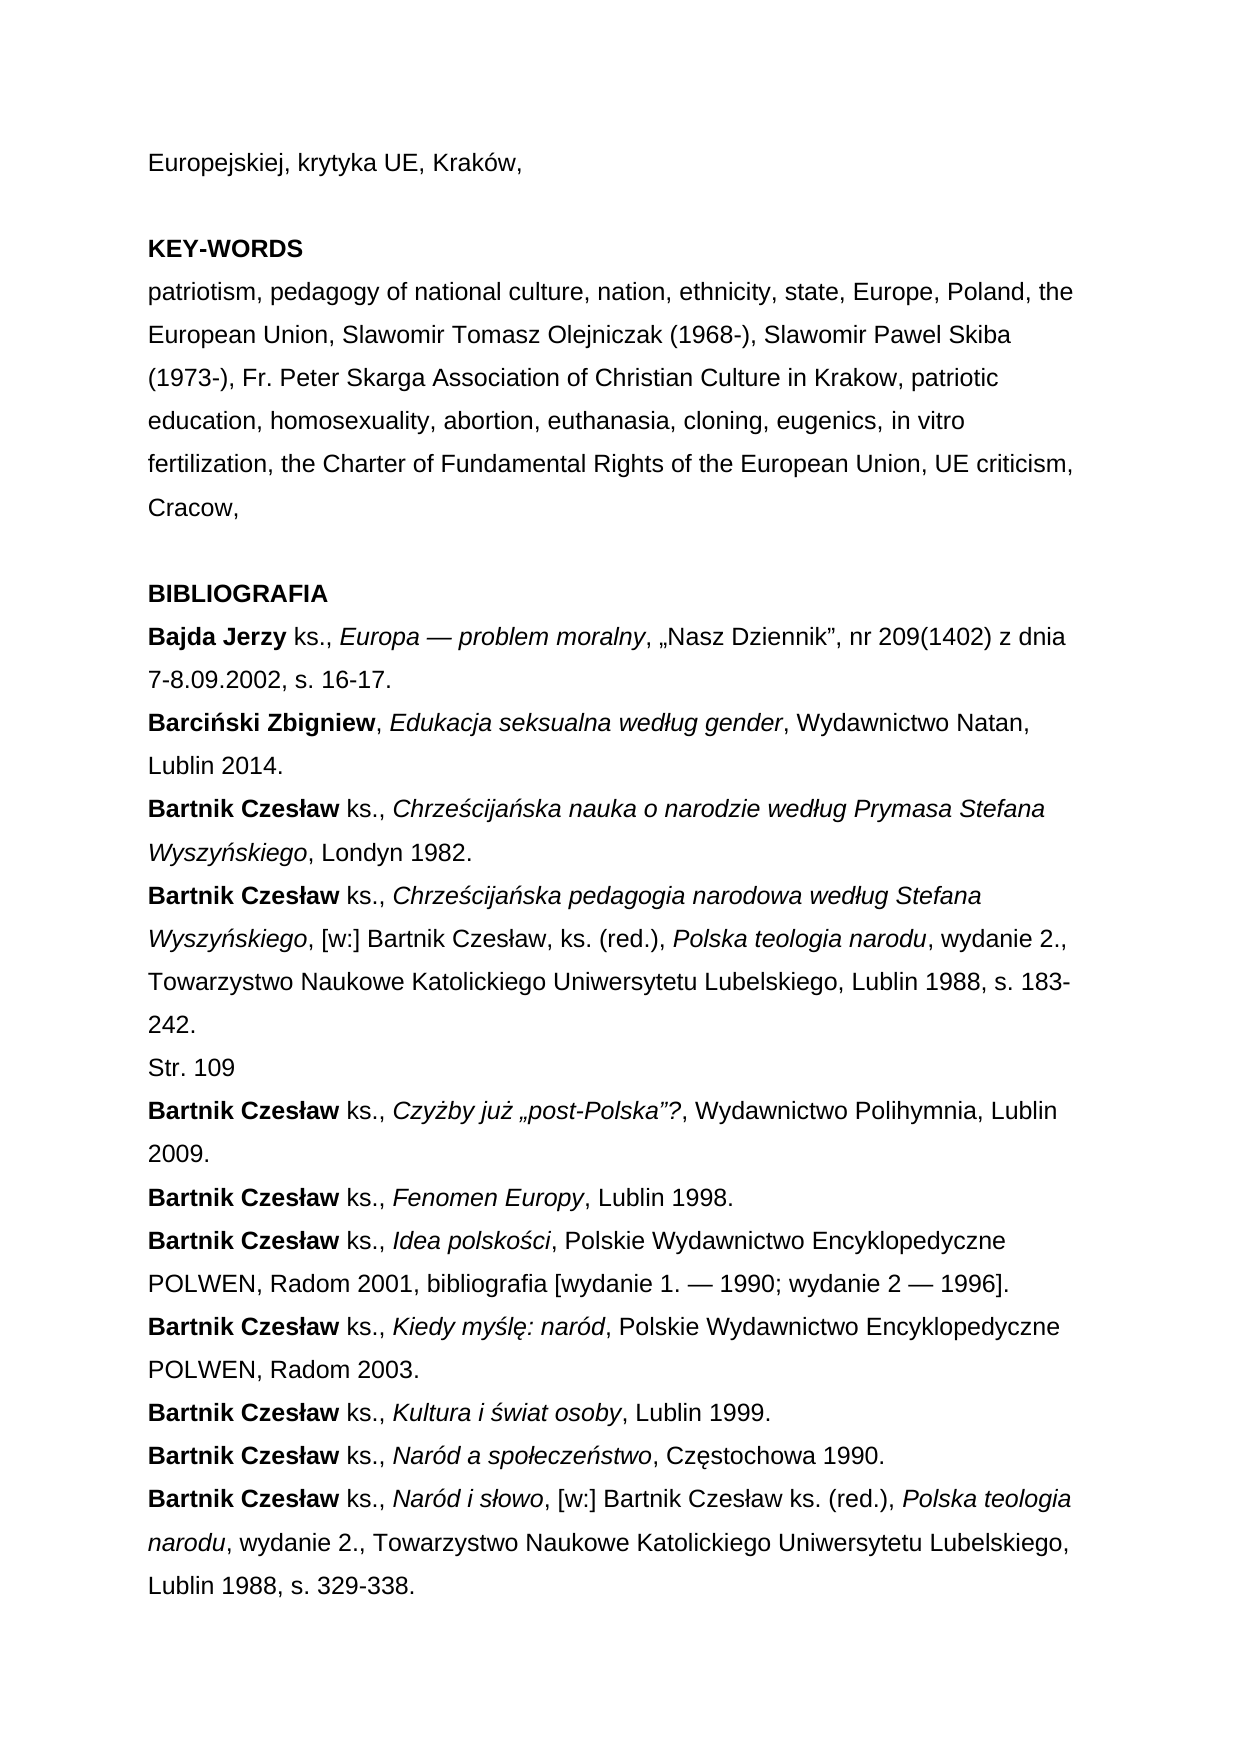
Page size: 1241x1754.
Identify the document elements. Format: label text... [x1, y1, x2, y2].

text Str. 109 [148, 1053, 1093, 1082]
text Bartnik Czesław ks., Czyżby już „post-Polska”?, Wydawnictwo Polihymnia, Lublin 2009. [148, 1096, 1093, 1168]
text Bartnik Czesław ks., Kiedy myślę: naród, Polskie Wydawnictwo Encyklopedyczne POLWEN, Radom 2003. [148, 1312, 1093, 1384]
text Bajda Jerzy ks., Europa — problem moralny, „Nasz Dziennik”, nr 209(1402) z dnia 7-8.09.2002, s. 16-17. [148, 622, 1093, 694]
text Europejskiej, krytyka UE, Kraków, [148, 148, 1093, 176]
text Bartnik Czesław ks., Fenomen Europy, Lublin 1998. [148, 1183, 1093, 1211]
text Bartnik Czesław ks., Naród i słowo, [w:] Bartnik Czesław ks. (red.), Polska teologia narodu, wydanie 2., Towarzystwo Naukowe Katolickiego Uniwersytetu Lubelskiego, Lublin 1988, s. 329-338. [148, 1484, 1093, 1599]
text patriotism, pedagogy of national culture, nation, ethnicity, state, Europe, Poland, the European Union, Slawomir Tomasz Olejniczak (1968-), Slawomir Pawel Skiba (1973-), Fr. Peter Skarga Association of Christian Culture in Krakow, patriotic education, homosexuality, abortion, euthanasia, cloning, eugenics, in vitro fertilization, the Charter of Fundamental Rights of the European Union, UE criticism, Cracow, [148, 277, 1093, 521]
text Barciński Zbigniew, Edukacja seksualna według gender, Wydawnictwo Natan, Lublin 2014. [148, 708, 1093, 780]
text Bartnik Czesław ks., Idea polskości, Polskie Wydawnictwo Encyklopedyczne POLWEN, Radom 2001, bibliografia [wydanie 1. — 1990; wydanie 2 — 1996]. [148, 1226, 1093, 1298]
text Bartnik Czesław ks., Chrześcijańska pedagogia narodowa według Stefana Wyszyńskiego, [w:] Bartnik Czesław, ks. (red.), Polska teologia narodu, wydanie 2., Towarzystwo Naukowe Katolickiego Uniwersytetu Lubelskiego, Lublin 1988, s. 183-242. [148, 881, 1093, 1039]
text Bartnik Czesław ks., Kultura i świat osoby, Lublin 1999. [148, 1398, 1093, 1427]
subtitle BIBLIOGRAFIA [148, 579, 1093, 608]
text KEY-WORDS [148, 234, 1093, 263]
text Bartnik Czesław ks., Chrześcijańska nauka o narodzie według Prymasa Stefana Wyszyńskiego, Londyn 1982. [148, 794, 1093, 866]
text Bartnik Czesław ks., Naród a społeczeństwo, Częstochowa 1990. [148, 1441, 1093, 1470]
